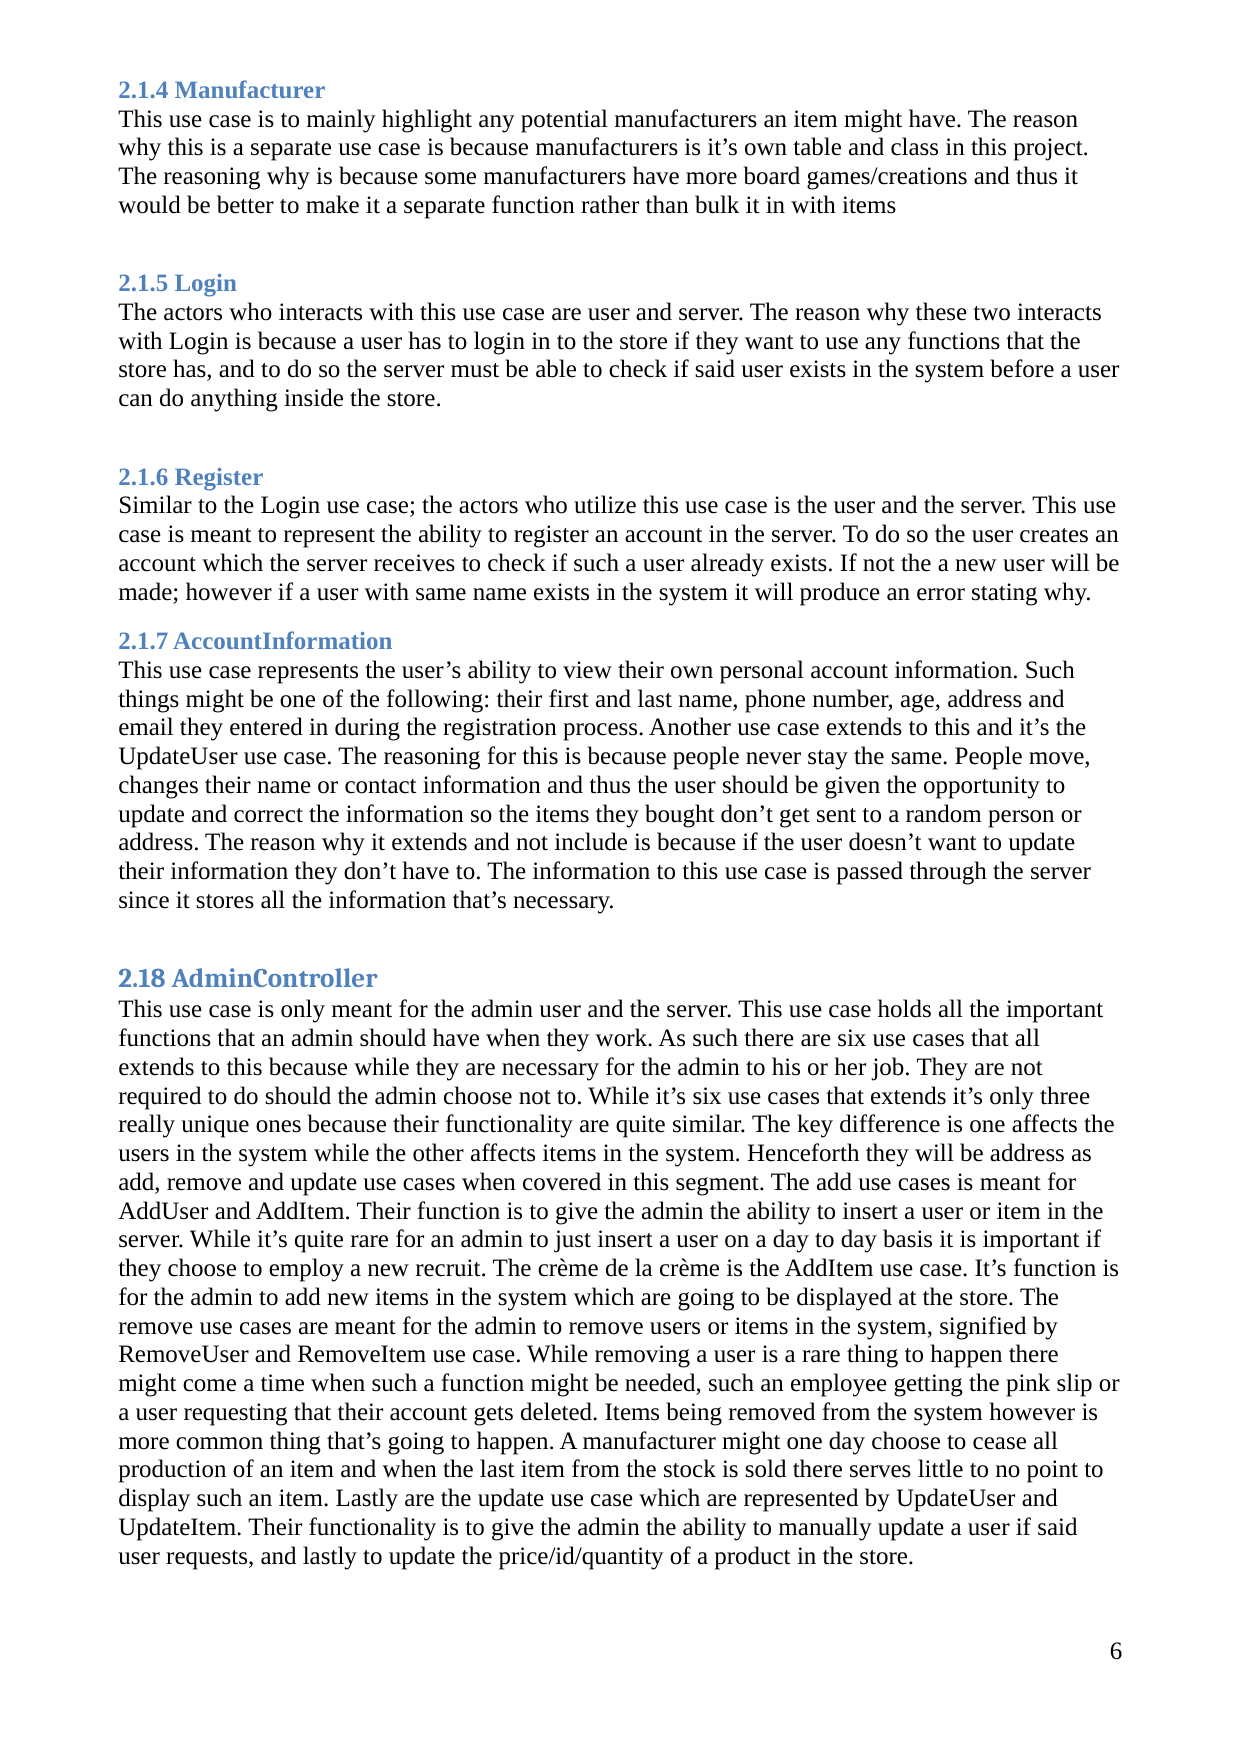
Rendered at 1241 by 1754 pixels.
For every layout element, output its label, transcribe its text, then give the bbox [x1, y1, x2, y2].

subtitle 2.1.7 AccountInformation [118, 626, 1122, 655]
text This use case is to mainly highlight any potential manufacturers an item might have. The reason why this is a separate use case is because manufacturers is it’s own table and class in this project. The reasoning why is because some manufacturers have more board games/creations and thus it would be better to make it a separate function rather than bulk it in with items [118, 104, 1122, 219]
text This use case represents the user’s ability to view their own personal account information. Such things might be one of the following: their first and last name, phone number, age, address and email they entered in during the registration process. Another use case extends to this and it’s the UpdateUser use case. The reasoning for this is because people never stay the same. People move, changes their name or contact information and thus the user should be given the opportunity to update and correct the information so the items they bought don’t get sent to a random person or address. The reason why it extends and not include is because if the user doesn’t want to update their information they don’t have to. The information to this use case is passed through the server since it stores all the information that’s necessary. [118, 655, 1122, 914]
subtitle 2.18 AdminController [118, 963, 1122, 994]
subtitle 2.1.4 Manufacturer [118, 75, 1122, 104]
text The actors who interacts with this use case are user and server. The reason why these two interacts with Login is because a user has to login in to the store if they want to use any functions that the store has, and to do so the server must be able to check if said user exists in the system before a user can do anything inside the store. [118, 297, 1122, 412]
text Similar to the Login use case; the actors who utilize this use case is the user and the server. This use case is meant to represent the ability to register an account in the server. To do so the user creates an account which the server receives to check if such a user already exists. If not the a new user will be made; however if a user with same name exists in the system it will produce an error stating why. [118, 490, 1122, 605]
subtitle 2.1.6 Register [118, 462, 1122, 490]
subtitle 2.1.5 Login [118, 268, 1122, 297]
text This use case is only meant for the admin user and the server. This use case holds all the important functions that an admin should have when they work. As such there are six use cases that all extends to this because while they are necessary for the admin to his or her job. They are not required to do should the admin choose not to. While it’s six use cases that extends it’s only three really unique ones because their functionality are quite similar. The key difference is one affects the users in the system while the other affects items in the system. Henceforth they will be address as add, remove and update use cases when covered in this segment. The add use cases is meant for AddUser and AddItem. Their function is to give the admin the ability to insert a user or item in the server. While it’s quite rare for an admin to just insert a user on a day to day basis it is important if they choose to employ a new recruit. The crème de la crème is the AddItem use case. It’s function is for the admin to add new items in the system which are going to be displayed at the store. The remove use cases are meant for the admin to remove users or items in the system, signified by RemoveUser and RemoveItem use case. While removing a user is a rare thing to happen there might come a time when such a function might be needed, such an employee getting the pink slip or a user requesting that their account gets deleted. Items being removed from the system however is more common thing that’s going to happen. A manufacturer might one day choose to cease all production of an item and when the last item from the stock is sold there serves little to no point to display such an item. Lastly are the update use case which are represented by UpdateUser and UpdateItem. Their functionality is to give the admin the ability to manually update a user if said user requests, and lastly to update the price/id/quantity of a product in the store. [118, 994, 1122, 1569]
